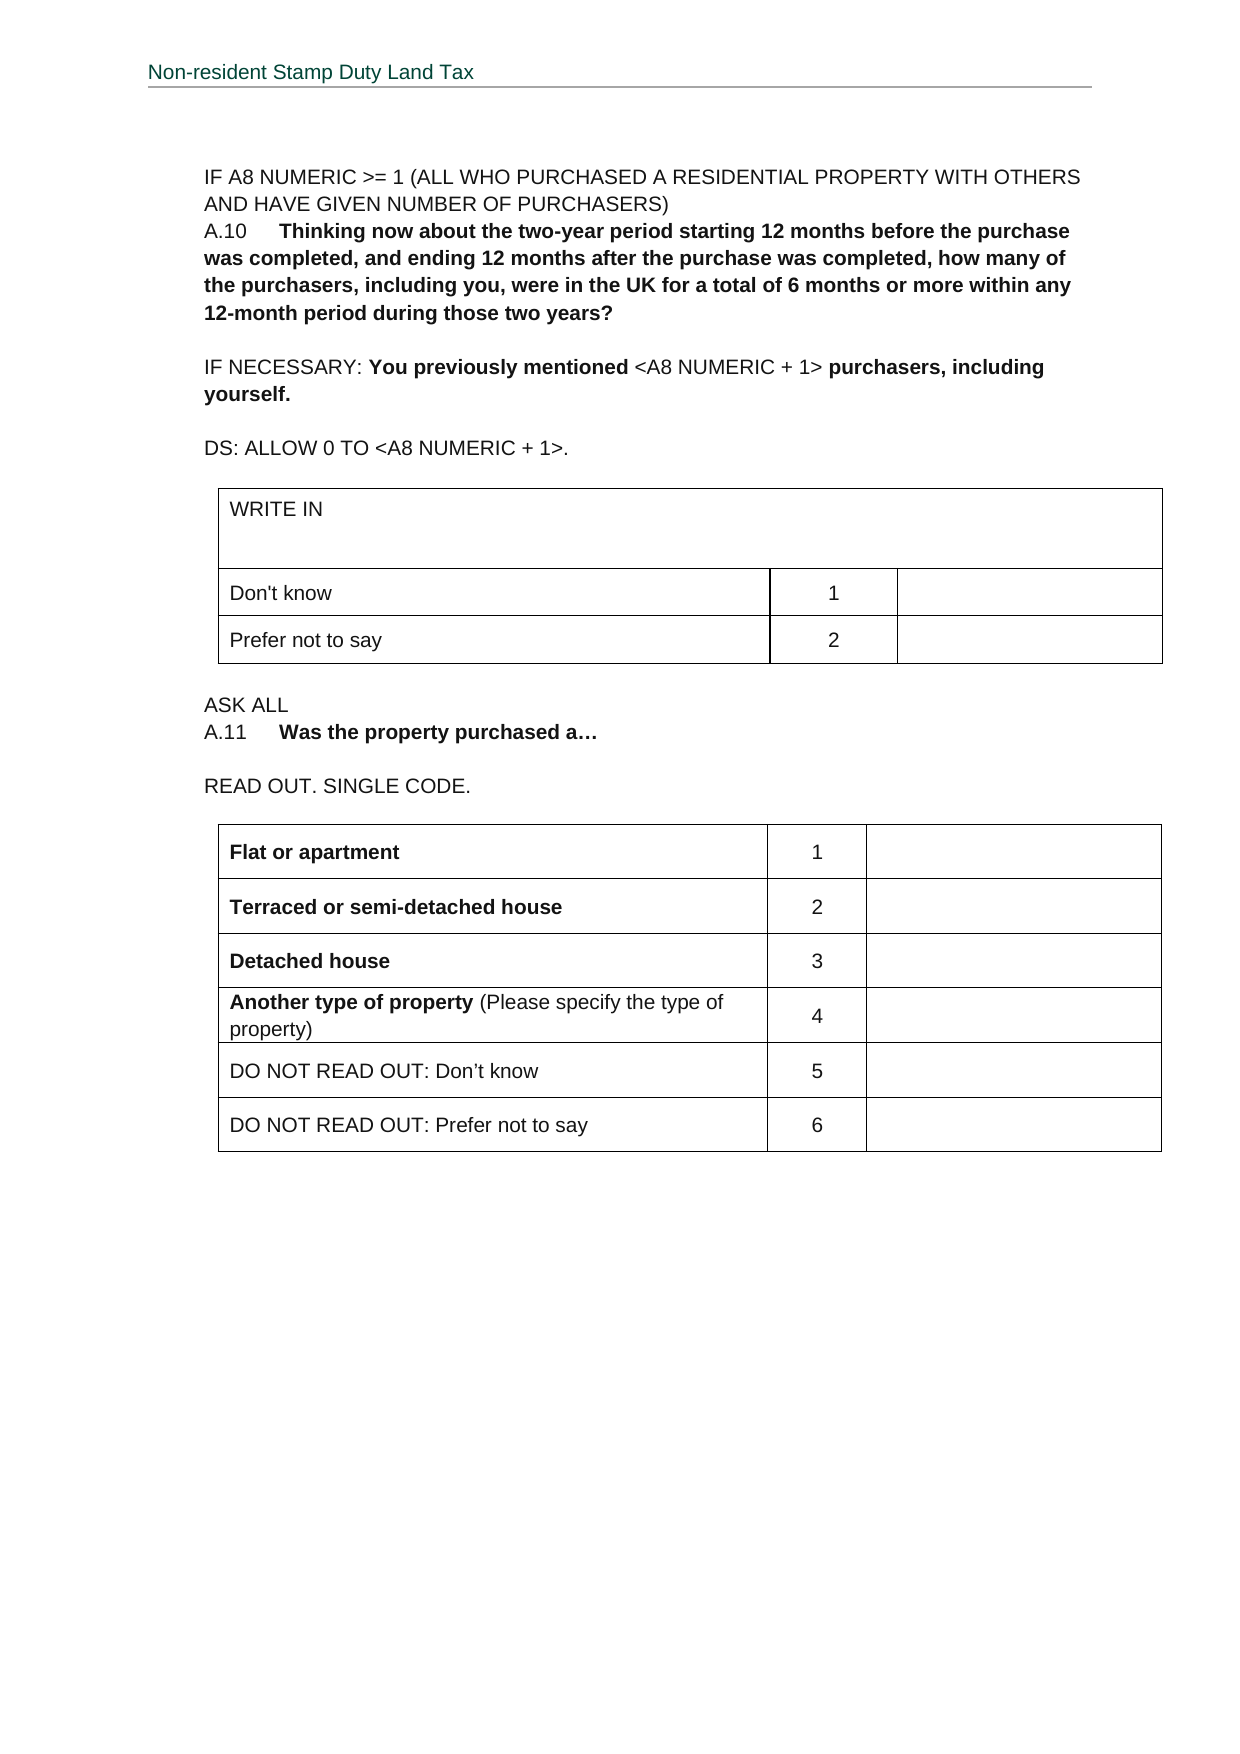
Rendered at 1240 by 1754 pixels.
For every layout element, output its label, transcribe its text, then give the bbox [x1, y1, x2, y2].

table_cell [867, 988, 1161, 1042]
table_cell [867, 934, 1161, 987]
table_header [867, 825, 1161, 878]
table_cell [867, 1043, 1161, 1097]
subtitle IF NECESSARY: You previously mentioned <A8 NUMERIC + 1> purchasers, including yourself. [204, 352, 1092, 407]
table_cell 5 [768, 1043, 866, 1097]
table_cell Don't know [219, 569, 769, 615]
subtitle IF a8 NUMERIC >= 1 (all who purchased a residential property with OTHERS AND HAVE GIVEN NUMBER OF PURCHASERS) [204, 163, 1092, 217]
subtitle DS: ALLOW 0 TO <A8 NUMERIC + 1>. [204, 407, 1092, 461]
table_cell Prefer not to say [219, 616, 769, 662]
table_cell 3 [768, 934, 866, 987]
table_cell [898, 616, 1162, 662]
table_header 1 [768, 825, 866, 878]
table_header WRITE IN [219, 489, 1162, 568]
table_cell [867, 879, 1161, 933]
table_header Flat or apartment [219, 825, 767, 878]
list Thinking now about the two-year period starting 12 months before the purchase was completed, and ending 12 months after the purchase was completed, how many of the purchasers, including you, were in the UK for a total of 6 months or more within any 12-month period during those two years? [204, 217, 1092, 325]
table_cell Another type of property (Please specify the type of property) [219, 988, 767, 1042]
list Was the property purchased a… [204, 718, 1092, 745]
table_cell 4 [768, 988, 866, 1042]
table_cell 1 [771, 569, 897, 615]
subtitle Ask ALL [204, 691, 1092, 718]
table_cell Terraced or semi-detached house [219, 879, 767, 933]
table_cell DO NOT READ OUT: Don’t know [219, 1043, 767, 1097]
table_cell 2 [771, 616, 897, 662]
table_cell Detached house [219, 934, 767, 987]
table_cell DO NOT READ OUT: Prefer not to say [219, 1098, 767, 1151]
table_cell 6 [768, 1098, 866, 1151]
table_cell 2 [768, 879, 866, 933]
table_cell [898, 569, 1162, 615]
table_cell [867, 1098, 1161, 1151]
subtitle READ OUT. SINGLE CODE. [204, 772, 1092, 799]
